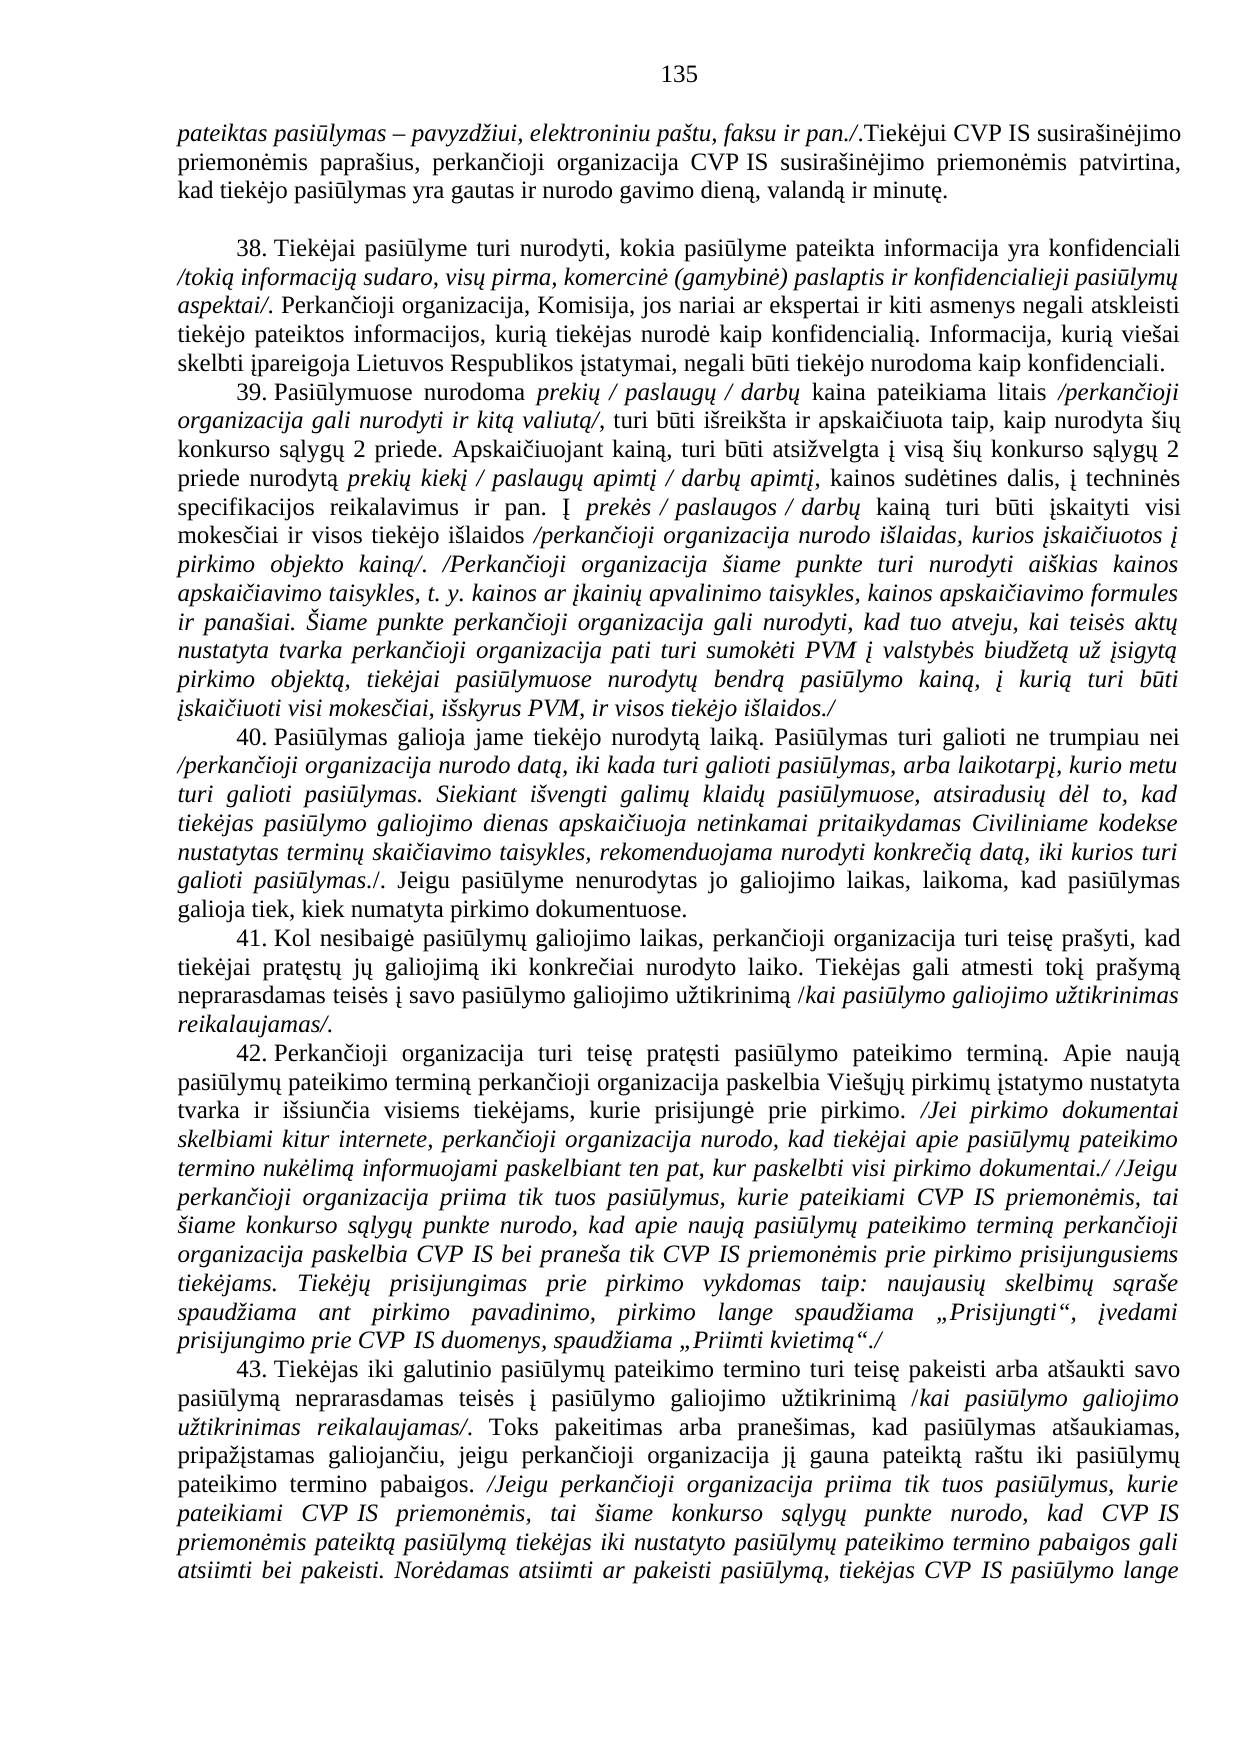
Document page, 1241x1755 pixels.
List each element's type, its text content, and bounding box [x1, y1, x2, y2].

text 39. Pasiūlymuose nurodoma prekių / paslaugų / darbų kaina pateikiama litais /perkančioji organizacija gali nurodyti ir kitą valiutą/, turi būti išreikšta ir apskaičiuota taip, kaip nurodyta šių konkurso sąlygų 2 priede. Apskaičiuojant kainą, turi būti atsižvelgta į visą šių konkurso sąlygų 2 priede nurodytą prekių kiekį / paslaugų apimtį / darbų apimtį, kainos sudėtines dalis, į techninės specifikacijos reikalavimus ir pan. Į prekės / paslaugos / darbų kainą turi būti įskaityti visi mokesčiai ir visos tiekėjo išlaidos /perkančioji organizacija nurodo išlaidas, kurios įskaičiuotos į pirkimo objekto kainą/. /Perkančioji organizacija šiame punkte turi nurodyti aiškias kainos apskaičiavimo taisykles, t. y. kainos ar įkainių apvalinimo taisykles, kainos apskaičiavimo formules ir panašiai. Šiame punkte perkančioji organizacija gali nurodyti, kad tuo atveju, kai teisės aktų nustatyta tvarka perkančioji organizacija pati turi sumokėti PVM į valstybės biudžetą už įsigytą pirkimo objektą, tiekėjai pasiūlymuose nurodytų bendrą pasiūlymo kainą, į kurią turi būti įskaičiuoti visi mokesčiai, išskyrus PVM, ir visos tiekėjo išlaidos./ [177, 377, 1181, 722]
text 38. Tiekėjai pasiūlyme turi nurodyti, kokia pasiūlyme pateikta informacija yra konfidenciali /tokią informaciją sudaro, visų pirma, komercinė (gamybinė) paslaptis ir konfidencialieji pasiūlymų aspektai/. Perkančioji organizacija, Komisija, jos nariai ar ekspertai ir kiti asmenys negali atskleisti tiekėjo pateiktos informacijos, kurią tiekėjas nurodė kaip konfidencialią. Informacija, kurią viešai skelbti įpareigoja Lietuvos Respublikos įstatymai, negali būti tiekėjo nurodoma kaip konfidenciali. [177, 233, 1181, 377]
text 41. Kol nesibaigė pasiūlymų galiojimo laikas, perkančioji organizacija turi teisę prašyti, kad tiekėjai pratęstų jų galiojimą iki konkrečiai nurodyto laiko. Tiekėjas gali atmesti tokį prašymą neprarasdamas teisės į savo pasiūlymo galiojimo užtikrinimą /kai pasiūlymo galiojimo užtikrinimas reikalaujamas/. [177, 923, 1181, 1038]
text 43. Tiekėjas iki galutinio pasiūlymų pateikimo termino turi teisę pakeisti arba atšaukti savo pasiūlymą neprarasdamas teisės į pasiūlymo galiojimo užtikrinimą /kai pasiūlymo galiojimo užtikrinimas reikalaujamas/. Toks pakeitimas arba pranešimas, kad pasiūlymas atšaukiamas, pripažįstamas galiojančiu, jeigu perkančioji organizacija jį gauna pateiktą raštu iki pasiūlymų pateikimo termino pabaigos. /Jeigu perkančioji organizacija priima tik tuos pasiūlymus, kurie pateikiami CVP IS priemonėmis, tai šiame konkurso sąlygų punkte nurodo, kad CVP IS priemonėmis pateiktą pasiūlymą tiekėjas iki nustatyto pasiūlymų pateikimo termino pabaigos gali atsiimti bei pakeisti. Norėdamas atsiimti ar pakeisti pasiūlymą, tiekėjas CVP IS pasiūlymo lange [177, 1354, 1181, 1584]
text 42. Perkančioji organizacija turi teisę pratęsti pasiūlymo pateikimo terminą. Apie naują pasiūlymų pateikimo terminą perkančioji organizacija paskelbia Viešųjų pirkimų įstatymo nustatyta tvarka ir išsiunčia visiems tiekėjams, kurie prisijungė prie pirkimo. /Jei pirkimo dokumentai skelbiami kitur internete, perkančioji organizacija nurodo, kad tiekėjai apie pasiūlymų pateikimo termino nukėlimą informuojami paskelbiant ten pat, kur paskelbti visi pirkimo dokumentai./ /Jeigu perkančioji organizacija priima tik tuos pasiūlymus, kurie pateikiami CVP IS priemonėmis, tai šiame konkurso sąlygų punkte nurodo, kad apie naują pasiūlymų pateikimo terminą perkančioji organizacija paskelbia CVP IS bei praneša tik CVP IS priemonėmis prie pirkimo prisijungusiems tiekėjams. Tiekėjų prisijungimas prie pirkimo vykdomas taip: naujausių skelbimų sąraše spaudžiama ant pirkimo pavadinimo, pirkimo lange spaudžiama „Prisijungti“, įvedami prisijungimo prie CVP IS duomenys, spaudžiama „Priimti kvietimą“./ [177, 1038, 1181, 1354]
text 40. Pasiūlymas galioja jame tiekėjo nurodytą laiką. Pasiūlymas turi galioti ne trumpiau nei /perkančioji organizacija nurodo datą, iki kada turi galioti pasiūlymas, arba laikotarpį, kurio metu turi galioti pasiūlymas. Siekiant išvengti galimų klaidų pasiūlymuose, atsiradusių dėl to, kad tiekėjas pasiūlymo galiojimo dienas apskaičiuoja netinkamai pritaikydamas Civiliniame kodekse nustatytas terminų skaičiavimo taisykles, rekomenduojama nurodyti konkrečią datą, iki kurios turi galioti pasiūlymas./. Jeigu pasiūlyme nenurodytas jo galiojimo laikas, laikoma, kad pasiūlymas galioja tiek, kiek numatyta pirkimo dokumentuose. [177, 722, 1181, 923]
text pateiktas pasiūlymas – pavyzdžiui, elektroniniu paštu, faksu ir pan./.Tiekėjui CVP IS susirašinėjimo priemonėmis paprašius, perkančioji organizacija CVP IS susirašinėjimo priemonėmis patvirtina, kad tiekėjo pasiūlymas yra gautas ir nurodo gavimo dieną, valandą ir minutę. [177, 118, 1181, 204]
